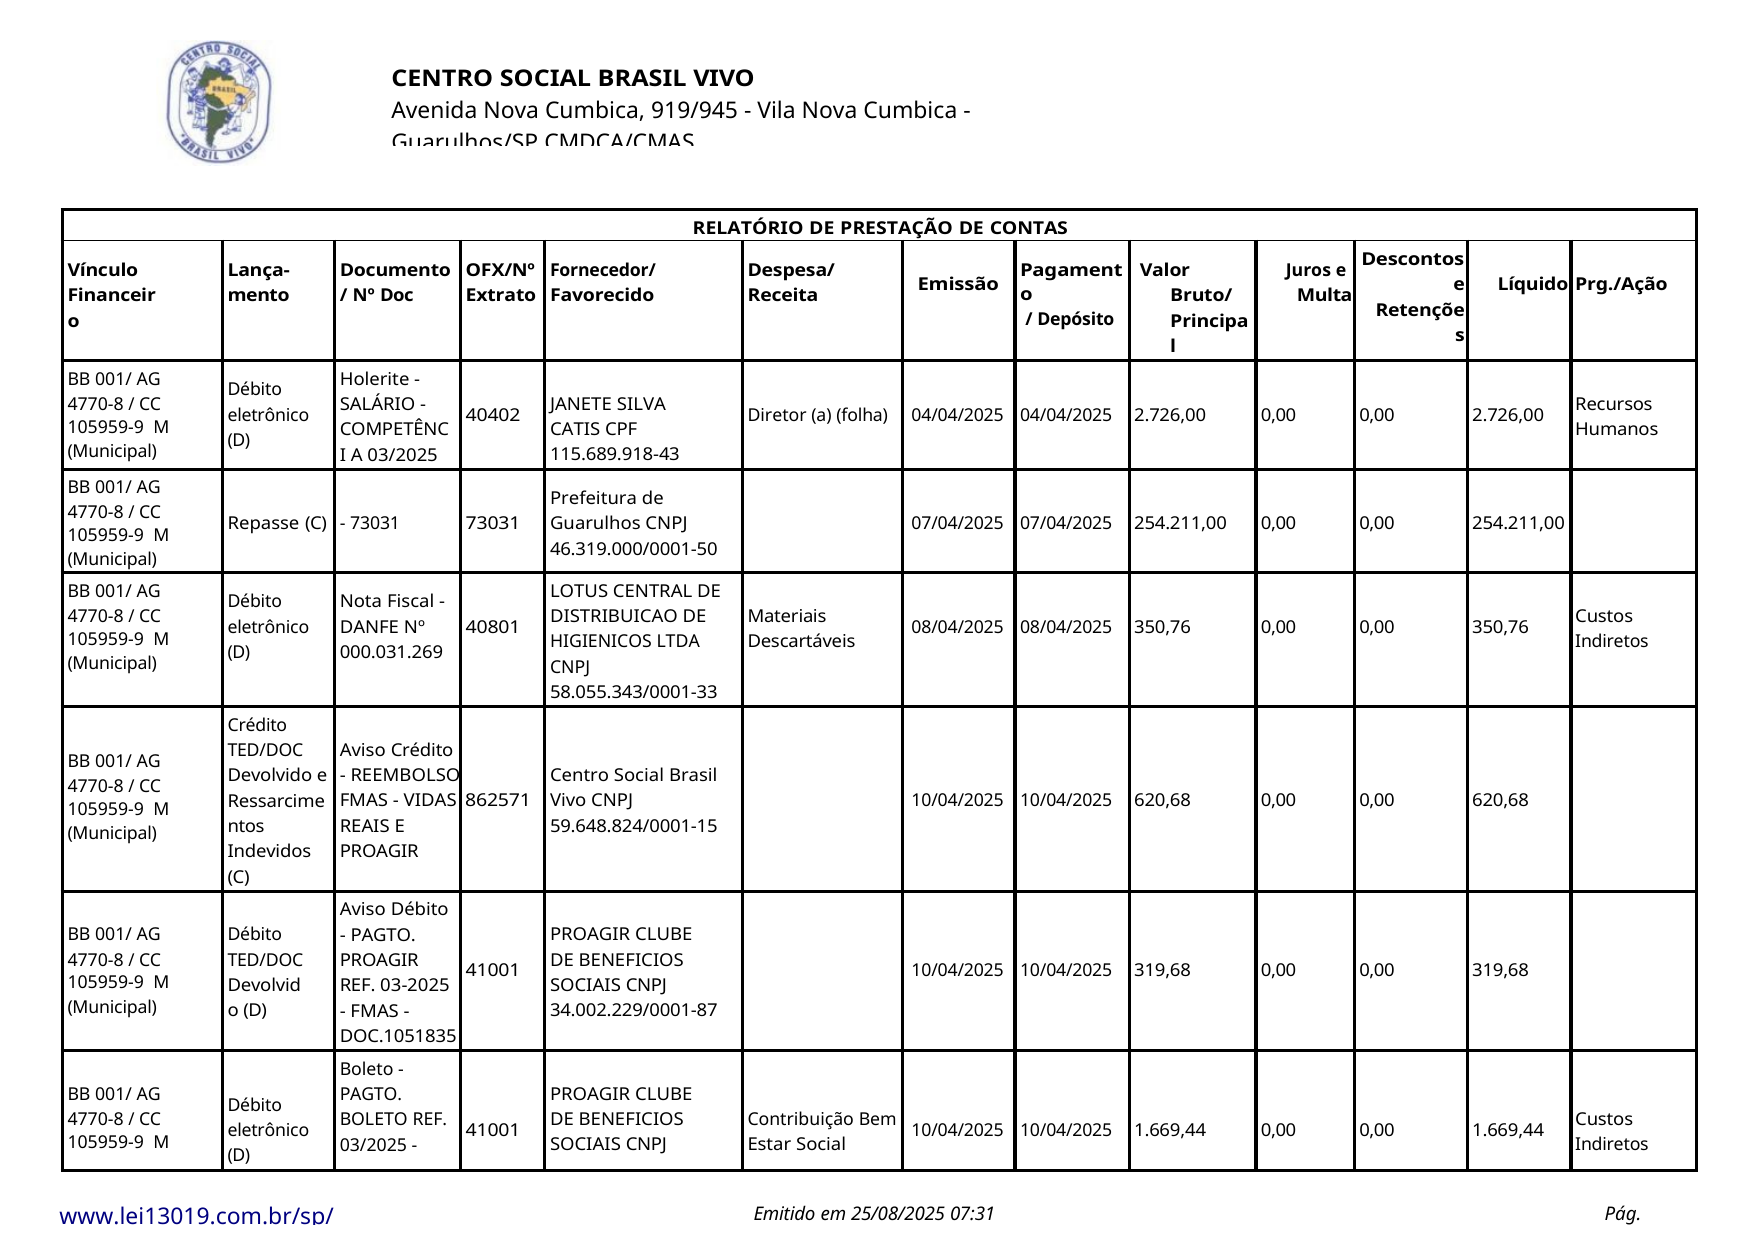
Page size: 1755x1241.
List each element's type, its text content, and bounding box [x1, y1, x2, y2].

table_cell - 73031 [336, 471, 459, 571]
table_cell PROAGIR CLUBE DE BENEFICIOS SOCIAIS CNPJ [546, 1052, 741, 1168]
table_cell 0,00 [1258, 708, 1353, 889]
table_cell 0,00 [1356, 362, 1466, 467]
table_cell Descontos e Retenções [1356, 241, 1466, 359]
table_cell Holerite - SALÁRIO - COMPETÊNCI A 03/2025 [336, 362, 459, 467]
table_cell Emissão [904, 241, 1013, 359]
table_cell Recursos Humanos [1573, 362, 1695, 467]
table_cell Centro Social Brasil Vivo CNPJ 59.648.824/0001-15 [546, 708, 741, 889]
table_cell 04/04/2025 [904, 362, 1013, 467]
table_cell Débito TED/DOC Devolvido (D) [224, 893, 333, 1049]
table_cell BB 001/ AG 4770-8 / CC 105959-9 M (Municipal) [64, 708, 221, 889]
table_cell 41001 [462, 1052, 543, 1168]
table_cell BB 001/ AG 4770-8 / CC 105959-9 M (Municipal) [64, 471, 221, 571]
table_cell 620,68 [1131, 708, 1254, 889]
table_cell Boleto - PAGTO. BOLETO REF. 03/2025 [336, 1052, 459, 1168]
table_cell 2.726,00 [1131, 362, 1254, 467]
table_cell Repasse (C) [224, 471, 333, 571]
table_cell OFX/Nº Extrato [462, 241, 543, 359]
table_cell Líquido [1469, 241, 1569, 359]
table_cell BB 001/ AG 4770-8 / CC 105959-9 M (Municipal) [64, 362, 221, 467]
table_cell 40801 [462, 574, 543, 705]
table_cell 319,68 [1469, 893, 1569, 1049]
table_cell 0,00 [1258, 1052, 1353, 1168]
table_cell Prefeitura de Guarulhos CNPJ 46.319.000/0001-50 [546, 471, 741, 571]
table_cell Documento / Nº Doc [336, 241, 459, 359]
table_cell Custos Indiretos [1573, 574, 1695, 705]
table_cell 08/04/2025 [904, 574, 1013, 705]
table_cell 1.669,44 [1131, 1052, 1254, 1168]
table_cell 10/04/2025 [904, 1052, 1013, 1168]
table_cell 04/04/2025 [1017, 362, 1128, 467]
table_cell [744, 708, 901, 889]
table_cell Nota Fiscal - DANFE Nº 000.031.269 [336, 574, 459, 705]
table_cell Pagamento / Depósito [1017, 241, 1128, 359]
table_cell Contribuição Bem Estar Social [744, 1052, 901, 1168]
table_cell Fornecedor/ Favorecido [546, 241, 741, 359]
table_cell Despesa/ Receita [744, 241, 901, 359]
table_cell Custos Indiretos [1573, 1052, 1695, 1168]
table_cell 0,00 [1356, 1052, 1466, 1168]
table_cell 350,76 [1469, 574, 1569, 705]
table_cell 73031 [462, 471, 543, 571]
table_cell 10/04/2025 [1017, 1052, 1128, 1168]
table_cell Vínculo Financeiro [64, 241, 221, 359]
table_cell 08/04/2025 [1017, 574, 1128, 705]
table_cell 620,68 [1469, 708, 1569, 889]
table_header RELATÓRIO DE PRESTAÇÃO DE CONTAS [64, 211, 1695, 239]
table_cell Valor Bruto/ Principal [1131, 241, 1254, 359]
table_cell BB 001/ AG 4770-8 / CC 105959-9 M [64, 1052, 221, 1168]
table_cell Aviso Crédito - REEMBOLSO FMAS - VIDAS REAIS E PROAGIR [336, 708, 459, 889]
table_cell Materiais Descartáveis [744, 574, 901, 705]
table_cell 10/04/2025 [1017, 893, 1128, 1049]
table_cell [744, 893, 901, 1049]
table_cell 07/04/2025 [904, 471, 1013, 571]
table_cell 2.726,00 [1469, 362, 1569, 467]
table_cell Aviso Débito - PAGTO. PROAGIR REF. 03-2025 - FMAS - DOC.1051835 [336, 893, 459, 1049]
table_cell BB 001/ AG 4770-8 / CC 105959-9 M (Municipal) [64, 574, 221, 705]
table_cell 0,00 [1258, 362, 1353, 467]
table_cell Juros e Multa [1258, 241, 1353, 359]
table_cell Débito eletrônico (D) [224, 362, 333, 467]
table_cell PROAGIR CLUBE DE BENEFICIOS SOCIAIS CNPJ 34.002.229/0001-87 [546, 893, 741, 1049]
table_cell 41001 [462, 893, 543, 1049]
table_cell [744, 471, 901, 571]
table_cell [1573, 893, 1695, 1049]
table_cell 0,00 [1356, 708, 1466, 889]
table_cell JANETE SILVA CATIS CPF 115.689.918-43 [546, 362, 741, 467]
table_cell Débito eletrônico (D) [224, 1052, 333, 1168]
table_cell 07/04/2025 [1017, 471, 1128, 571]
table_cell 40402 [462, 362, 543, 467]
table_cell Prg./Ação [1573, 241, 1695, 359]
table_cell 350,76 [1131, 574, 1254, 705]
table_cell Crédito TED/DOC Devolvido e Ressarcime ntos Indevidos (C) [224, 708, 333, 889]
table_cell 1.669,44 [1469, 1052, 1569, 1168]
table_cell Diretor (a) (folha) [744, 362, 901, 467]
table_cell 0,00 [1258, 574, 1353, 705]
table_cell 10/04/2025 [904, 708, 1013, 889]
table_cell LOTUS CENTRAL DE DISTRIBUICAO DE HIGIENICOS LTDA CNPJ 58.055.343/0001-33 [546, 574, 741, 705]
table_cell 0,00 [1258, 893, 1353, 1049]
table_cell 10/04/2025 [904, 893, 1013, 1049]
table_cell 0,00 [1258, 471, 1353, 571]
table_cell 0,00 [1356, 893, 1466, 1049]
table_cell 0,00 [1356, 574, 1466, 705]
table_cell 862571 [462, 708, 543, 889]
table_cell 10/04/2025 [1017, 708, 1128, 889]
table_cell BB 001/ AG 4770-8 / CC 105959-9 M (Municipal) [64, 893, 221, 1049]
table_cell 319,68 [1131, 893, 1254, 1049]
table_cell [1573, 471, 1695, 571]
table_cell Débito eletrônico (D) [224, 574, 333, 705]
table_cell Lança- mento [224, 241, 333, 359]
table_cell 254.211,00 [1469, 471, 1569, 571]
table_cell 254.211,00 [1131, 471, 1254, 571]
table_cell 0,00 [1356, 471, 1466, 571]
table_cell [1573, 708, 1695, 889]
